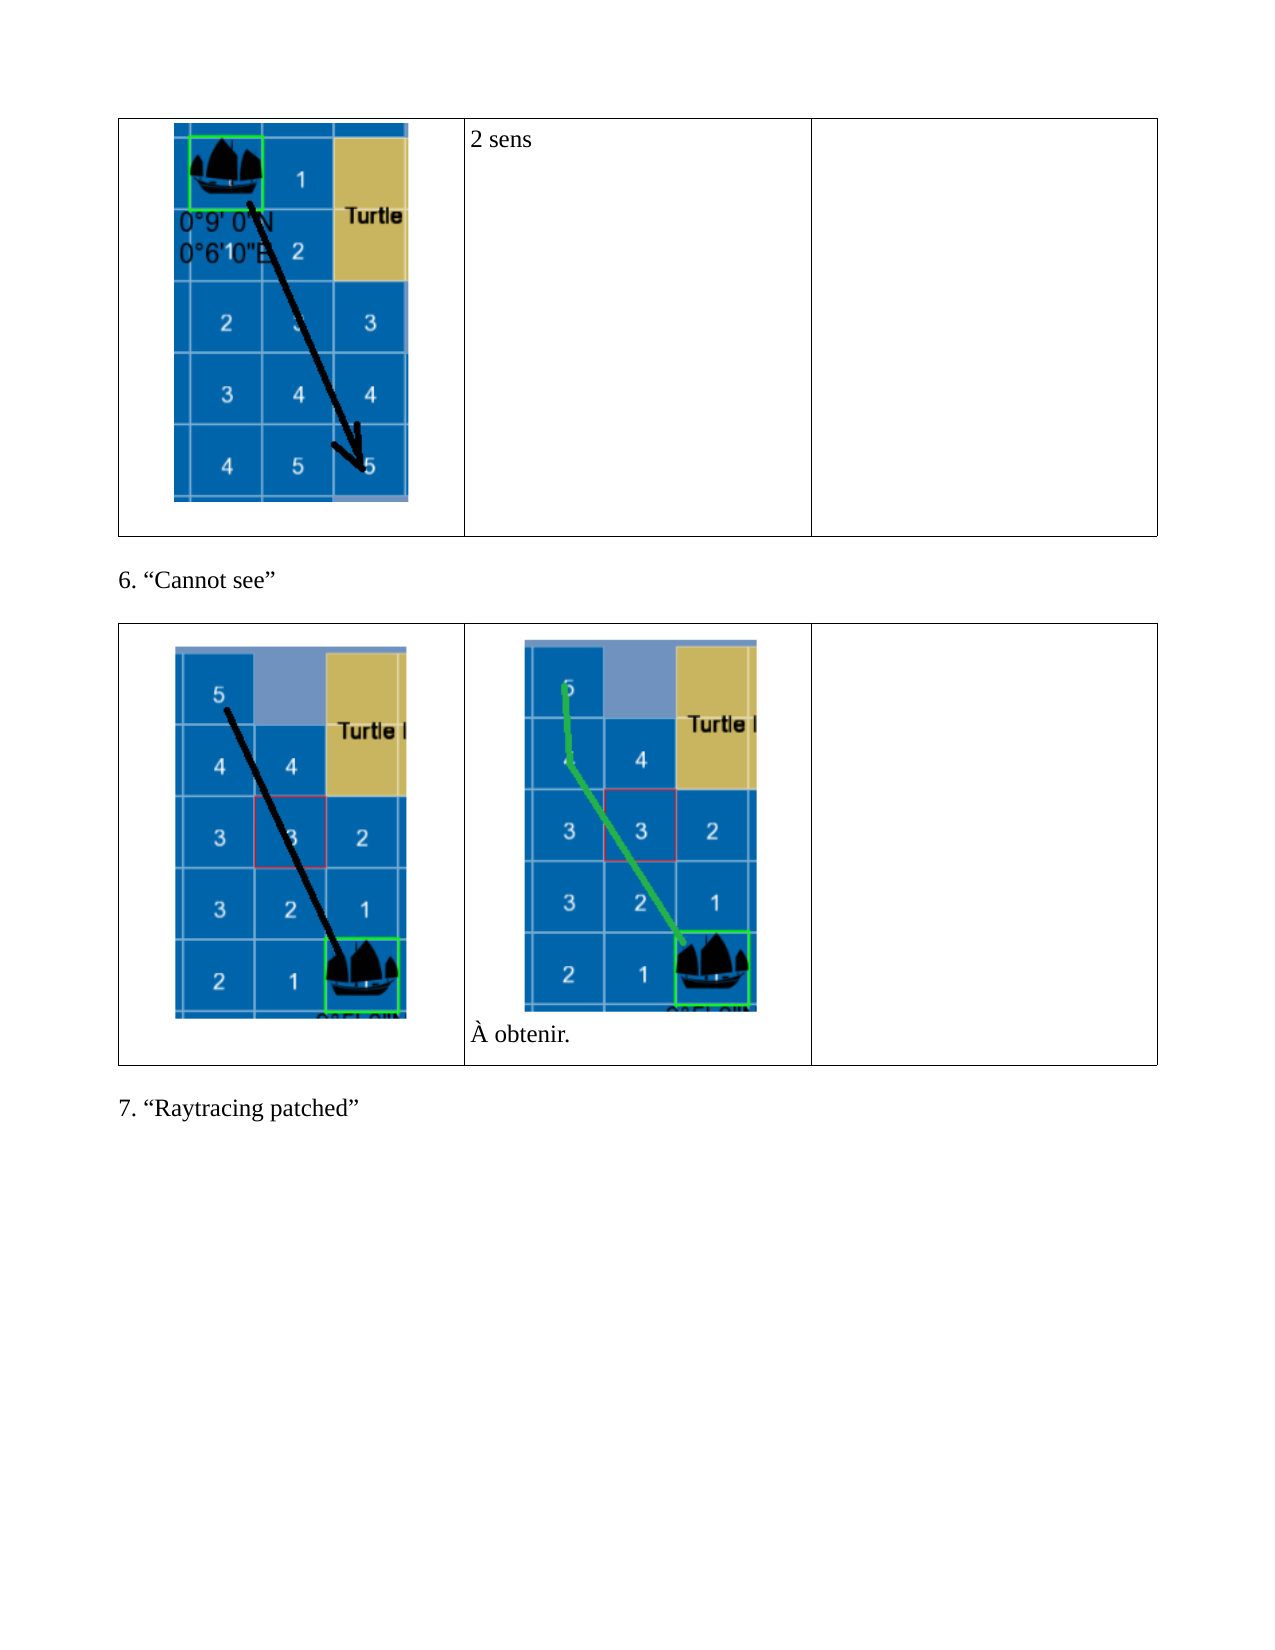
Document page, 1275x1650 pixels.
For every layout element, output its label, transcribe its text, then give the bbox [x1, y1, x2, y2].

picture [174, 123, 409, 502]
table_header [812, 119, 1157, 536]
text 6. “Cannot see” [118, 565, 1157, 594]
text 7. “Raytracing patched” [118, 1093, 1157, 1122]
table_header [812, 624, 1157, 1064]
picture [507, 628, 769, 1020]
table_header [119, 119, 464, 536]
table_header [119, 624, 464, 1064]
table_header 2 sens [465, 119, 811, 536]
table_header À obtenir. [465, 624, 811, 1064]
picture [158, 628, 424, 1030]
